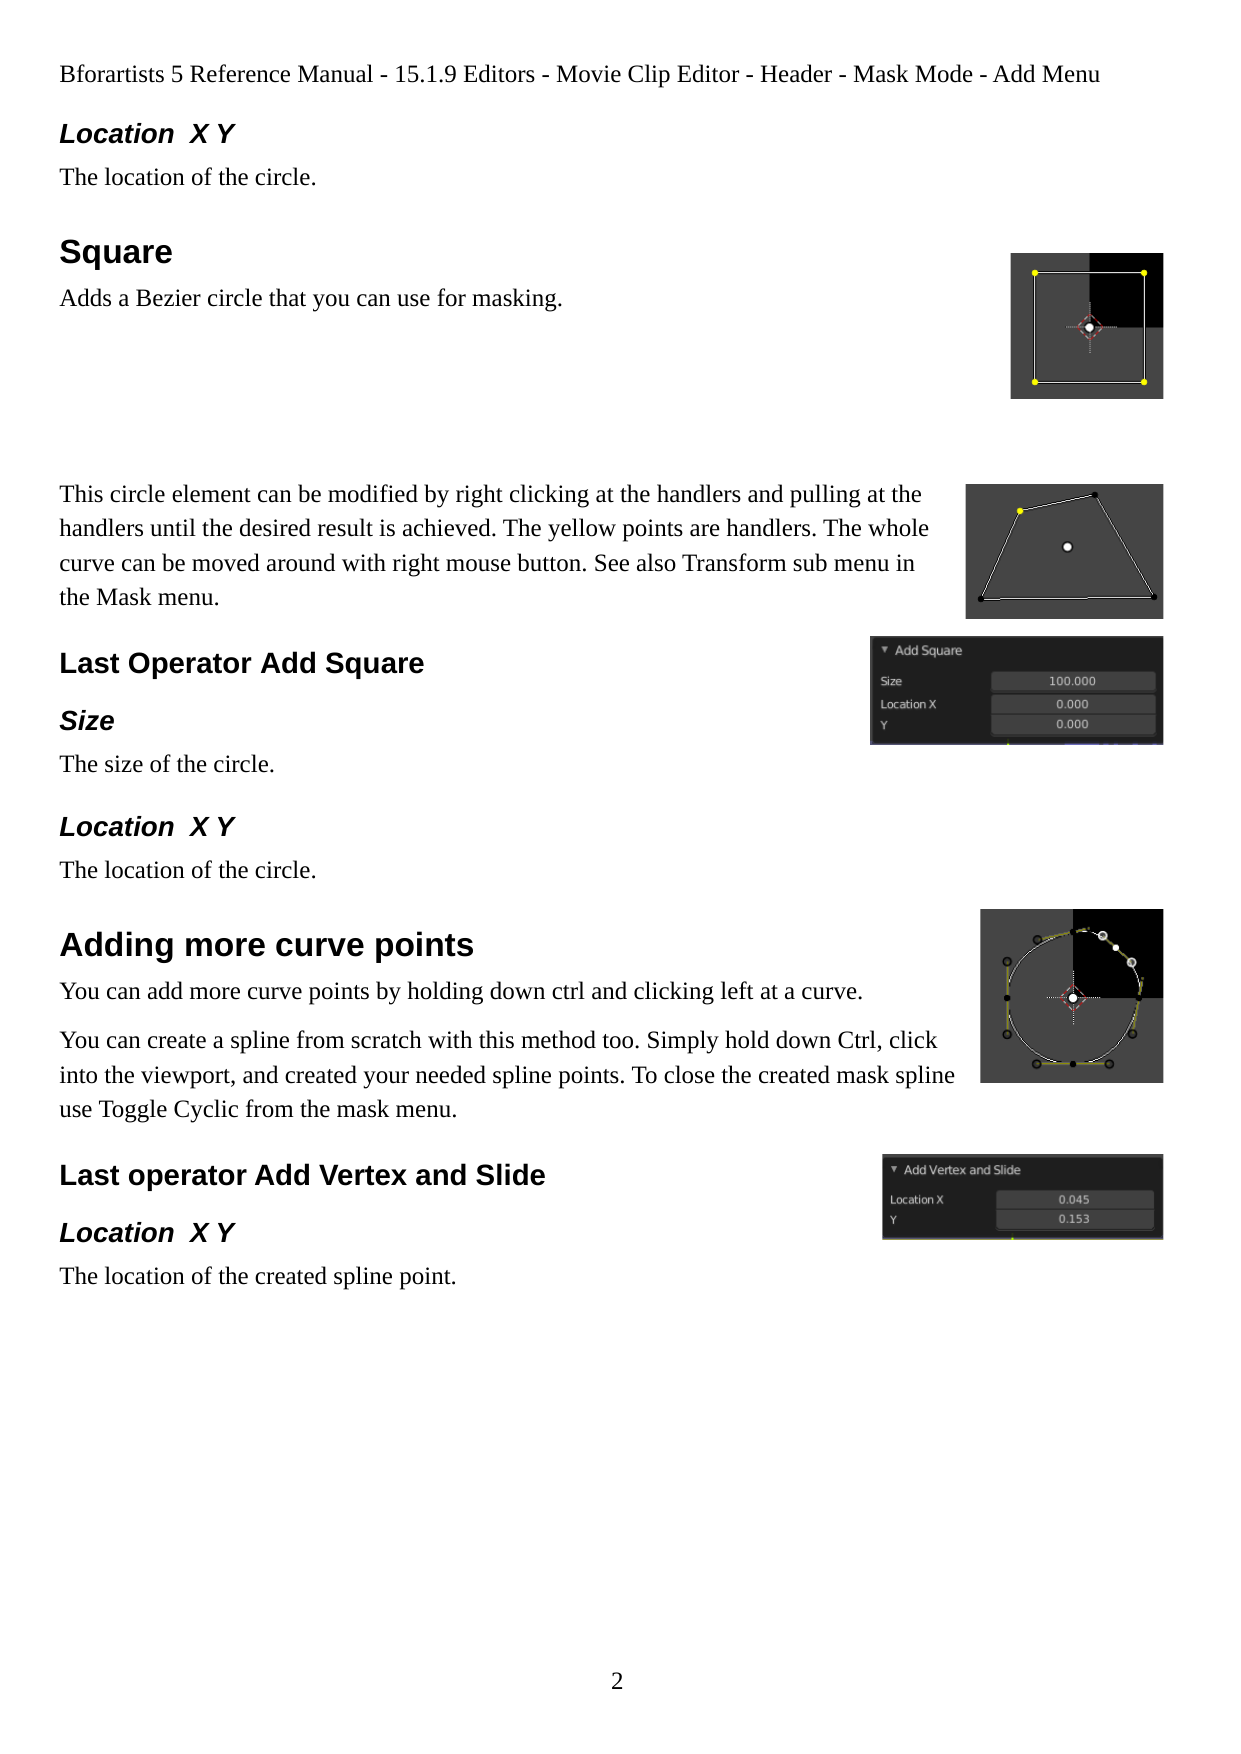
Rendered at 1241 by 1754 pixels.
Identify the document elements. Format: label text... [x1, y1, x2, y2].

subtitle Last Operator Add Square [59, 646, 870, 680]
picture [870, 636, 1164, 745]
text The location of the circle. [59, 162, 1181, 190]
picture [980, 909, 1164, 1083]
subtitle Location X Y [59, 811, 1181, 843]
picture [1010, 253, 1164, 399]
text Adds a Bezier circle that you can use for masking. [59, 283, 1010, 311]
text The location of the created spline point. [59, 1261, 1181, 1290]
text You can add more curve points by holding down ctrl and clicking left at a curve. [59, 976, 980, 1005]
subtitle [1164, 925, 1181, 964]
text The location of the circle. [59, 855, 1181, 884]
subtitle Size [59, 705, 870, 737]
subtitle Location X Y [59, 117, 1181, 149]
subtitle [1164, 646, 1181, 680]
text This circle element can be modified by right clicking at the handlers and pulling at the handlers until the desired result is achieved. The yellow points are handlers. The whole curve can be moved around with right mouse button. See also Transform sub menu in the Mask menu. [59, 479, 1181, 611]
subtitle Last operator Add Vertex and Slide [59, 1158, 882, 1192]
picture [882, 1154, 1164, 1240]
text You can create a spline from scratch with this method too. Simply hold down Ctrl, click into the viewport, and created your needed spline points. To close the created mask spline use Toggle Cyclic from the mask menu. [59, 1025, 1181, 1123]
text The size of the circle. [59, 749, 1181, 778]
subtitle [1164, 705, 1181, 737]
subtitle Location X Y [59, 1217, 1181, 1248]
subtitle Adding more curve points [59, 925, 980, 964]
subtitle Square [59, 232, 1181, 270]
picture [965, 484, 1164, 619]
